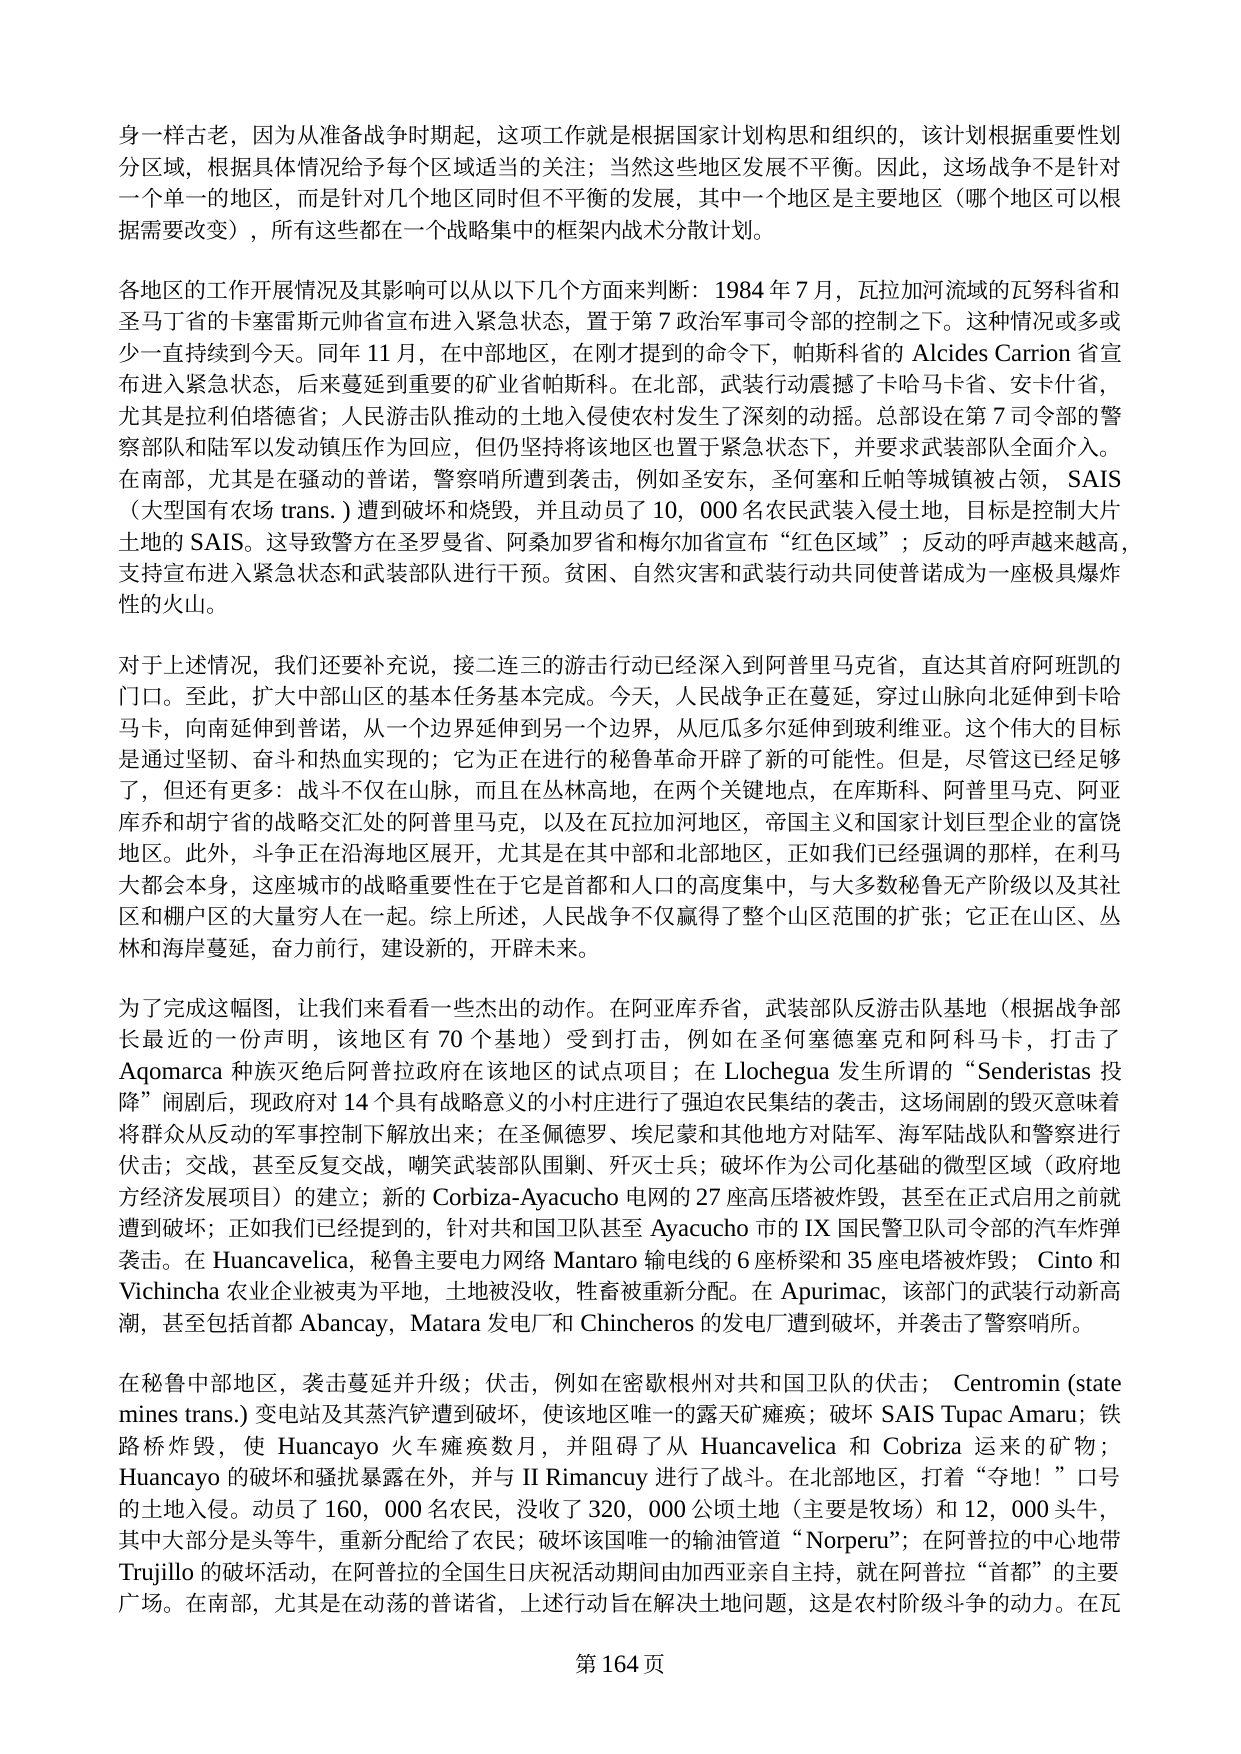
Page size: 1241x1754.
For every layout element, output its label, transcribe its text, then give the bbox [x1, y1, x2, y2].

text 身一样古老，因为从准备战争时期起，这项工作就是根据国家计划构思和组织的，该计划根据重要性划分区域，根据具体情况给予每个区域适当的关注；当然这些地区发展不平衡。因此，这场战争不是针对一个单一的地区，而是针对几个地区同时但不平衡的发展，其中一个地区是主要地区（哪个地区可以根据需要改变），所有这些都在一个战略集中的框架内战术分散计划。 [118, 118, 1122, 244]
text 为了完成这幅图，让我们来看看一些杰出的动作。在阿亚库乔省，武装部队反游击队基地（根据战争部长最近的一份声明，该地区有70个基地）受到打击，例如在圣何塞德塞克和阿科马卡，打击了Aqomarca 种族灭绝后阿普拉政府在该地区的试点项目；在 Llochegua 发生所谓的“Senderistas 投降”闹剧后，现政府对14个具有战略意义的小村庄进行了强迫农民集结的袭击，这场闹剧的毁灭意味着将群众从反动的军事控制下解放出来；在圣佩德罗、埃尼蒙和其他地方对陆军、海军陆战队和警察进行伏击；交战，甚至反复交战，嘲笑武装部队围剿、歼灭士兵；破坏作为公司化基础的微型区域（政府地方经济发展项目）的建立；新的 Corbiza-Ayacucho 电网的27座高压塔被炸毁，甚至在正式启用之前就遭到破坏；正如我们已经提到的，针对共和国卫队甚至 Ayacucho 市的 IX 国民警卫队司令部的汽车炸弹袭击。在 Huancavelica，秘鲁主要电力网络 Mantaro 输电线的6座桥梁和35座电塔被炸毁； Cinto 和 Vichincha 农业企业被夷为平地，土地被没收，牲畜被重新分配。在 Apurimac，该部门的武装行动新高潮，甚至包括首都 Abancay，Matara 发电厂和 Chincheros 的发电厂遭到破坏，并袭击了警察哨所。 [118, 991, 1122, 1337]
text 各地区的工作开展情况及其影响可以从以下几个方面来判断：1984年7月，瓦拉加河流域的瓦努科省和圣马丁省的卡塞雷斯元帅省宣布进入紧急状态，置于第7政治军事司令部的控制之下。这种情况或多或少一直持续到今天。同年11月，在中部地区，在刚才提到的命令下，帕斯科省的 Alcides Carrion 省宣布进入紧急状态，后来蔓延到重要的矿业省帕斯科。在北部，武装行动震撼了卡哈马卡省、安卡什省，尤其是拉利伯塔德省；人民游击队推动的土地入侵使农村发生了深刻的动摇。总部设在第7司令部的警察部队和陆军以发动镇压作为回应，但仍坚持将该地区也置于紧急状态下，并要求武装部队全面介入。在南部，尤其是在骚动的普诺，警察哨所遭到袭击，例如圣安东，圣何塞和丘帕等城镇被占领，SAIS（大型国有农场 trans. ) 遭到破坏和烧毁，并且动员了10，000名农民武装入侵土地，目标是控制大片土地的 SAIS。这导致警方在圣罗曼省、阿桑加罗省和梅尔加省宣布“红色区域”；反动的呼声越来越高，支持宣布进入紧急状态和武装部队进行干预。贫困、自然灾害和武装行动共同使普诺成为一座极具爆炸性的火山。 [118, 273, 1122, 619]
text 在秘鲁中部地区，袭击蔓延并升级；伏击，例如在密歇根州对共和国卫队的伏击； Centromin (state mines trans.) 变电站及其蒸汽铲遭到破坏，使该地区唯一的露天矿瘫痪；破坏 SAIS Tupac Amaru；铁路桥炸毁，使 Huancayo 火车瘫痪数月，并阻碍了从 Huancavelica 和 Cobriza 运来的矿物； Huancayo 的破坏和骚扰暴露在外，并与 II Rimancuy 进行了战斗。在北部地区，打着“夺地！”口号的土地入侵。动员了160，000名农民，没收了320，000公顷土地（主要是牧场）和12，000头牛，其中大部分是头等牛，重新分配给了农民；破坏该国唯一的输油管道“Norperu”；在阿普拉的中心地带 Trujillo 的破坏活动，在阿普拉的全国生日庆祝活动期间由加西亚亲自主持，就在阿普拉“首都”的主要广场。在南部，尤其是在动荡的普诺省，上述行动旨在解决土地问题，这是农村阶级斗争的动力。在瓦 [118, 1366, 1122, 1618]
text 对于上述情况，我们还要补充说，接二连三的游击行动已经深入到阿普里马克省，直达其首府阿班凯的门口。至此，扩大中部山区的基本任务基本完成。今天，人民战争正在蔓延，穿过山脉向北延伸到卡哈马卡，向南延伸到普诺，从一个边界延伸到另一个边界，从厄瓜多尔延伸到玻利维亚。这个伟大的目标是通过坚韧、奋斗和热血实现的；它为正在进行的秘鲁革命开辟了新的可能性。但是，尽管这已经足够了，但还有更多：战斗不仅在山脉，而且在丛林高地，在两个关键地点，在库斯科、阿普里马克、阿亚库乔和胡宁省的战略交汇处的阿普里马克，以及在瓦拉加河地区，帝国主义和国家计划巨型企业的富饶地区。此外，斗争正在沿海地区展开，尤其是在其中部和北部地区，正如我们已经强调的那样，在利马大都会本身，这座城市的战略重要性在于它是首都和人口的高度集中，与大多数秘鲁无产阶级以及其社区和棚户区的大量穷人在一起。综上所述，人民战争不仅赢得了整个山区范围的扩张；它正在山区、丛林和海岸蔓延，奋力前行，建设新的，开辟未来。 [118, 648, 1122, 962]
